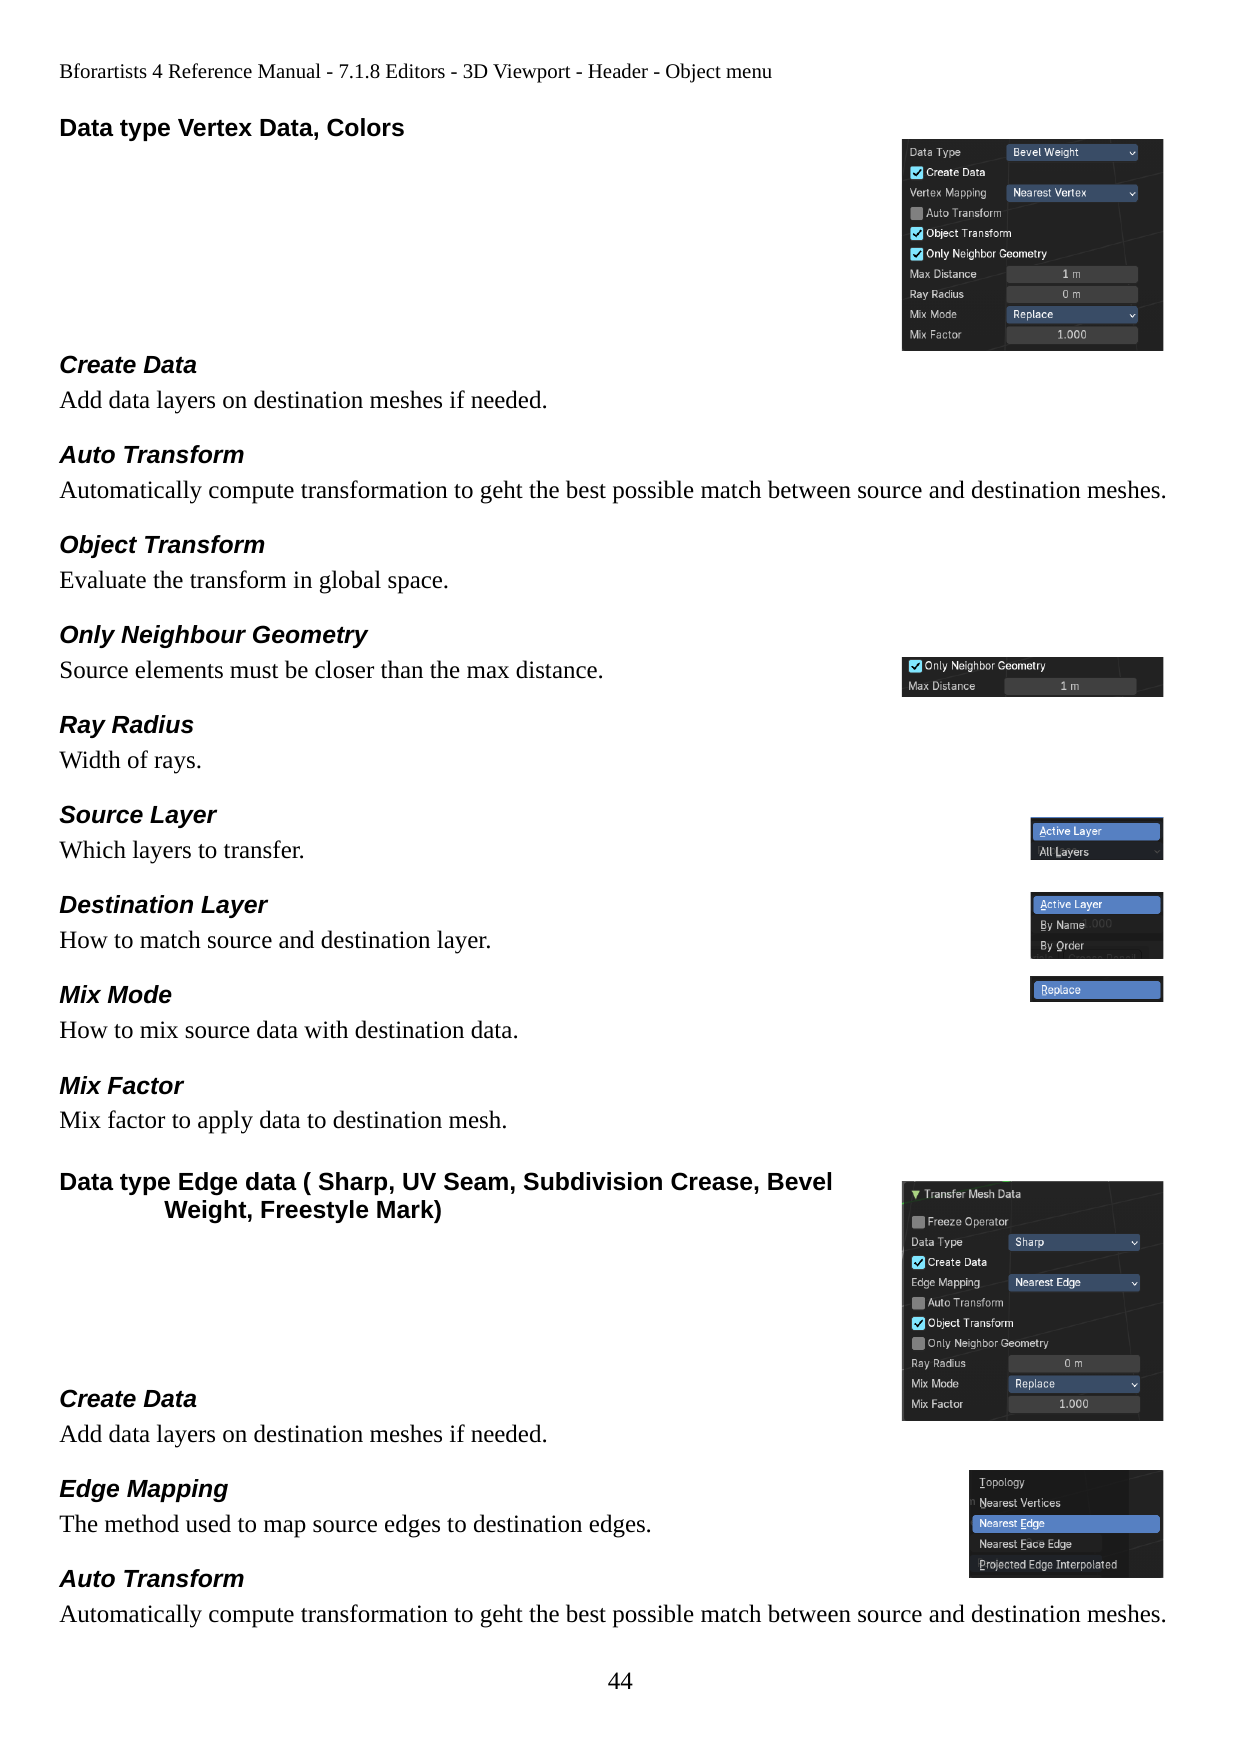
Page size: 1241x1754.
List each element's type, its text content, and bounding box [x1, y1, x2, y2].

text Width of rays. [59, 745, 1181, 774]
text Mix factor to apply data to destination mesh. [59, 1106, 1181, 1134]
picture [901, 1181, 1164, 1421]
text Automatically compute transformation to geht the best possible match between source and destination meshes. [59, 1599, 1181, 1628]
picture [1030, 892, 1164, 959]
subtitle [1164, 1384, 1181, 1412]
picture [901, 139, 1164, 351]
subtitle Object Transform [59, 530, 1181, 559]
picture [1030, 976, 1164, 1002]
subtitle Source Layer [59, 800, 1181, 829]
text How to match source and destination layer. [59, 925, 1030, 954]
picture [901, 657, 1164, 697]
text How to mix source data with destination data. [59, 1015, 1181, 1044]
subtitle Destination Layer [59, 891, 1181, 919]
picture [969, 1470, 1164, 1578]
text The method used to map source edges to destination edges. [59, 1509, 969, 1537]
subtitle Auto Transform [59, 440, 1181, 468]
subtitle Mix Factor [59, 1071, 1181, 1099]
subtitle Create Data [59, 1384, 901, 1412]
subtitle Only Neighbour Geometry [59, 620, 1181, 649]
subtitle Mix Mode [59, 981, 1181, 1009]
subtitle [1164, 1474, 1181, 1502]
text Source elements must be closer than the max distance. [59, 655, 1181, 684]
subtitle Auto Transform [59, 1564, 1181, 1593]
text Automatically compute transformation to geht the best possible match between source and destination meshes. [59, 475, 1181, 503]
subtitle Edge Mapping [59, 1474, 969, 1502]
subtitle Create Data [59, 350, 1181, 378]
text Add data layers on destination meshes if needed. [59, 1419, 1181, 1447]
text Which layers to transfer. [59, 835, 1181, 864]
picture [1030, 817, 1164, 860]
text Evaluate the transform in global space. [59, 565, 1181, 594]
subtitle Ray Radius [59, 710, 1181, 739]
text Add data layers on destination meshes if needed. [59, 385, 1181, 413]
subtitle Data type Vertex Data, Colors [59, 113, 1181, 141]
subtitle Data type Edge data ( Sharp, UV Seam, Subdivision Crease, Bevel Weight, Freestyle Mark) [59, 1167, 1181, 1224]
